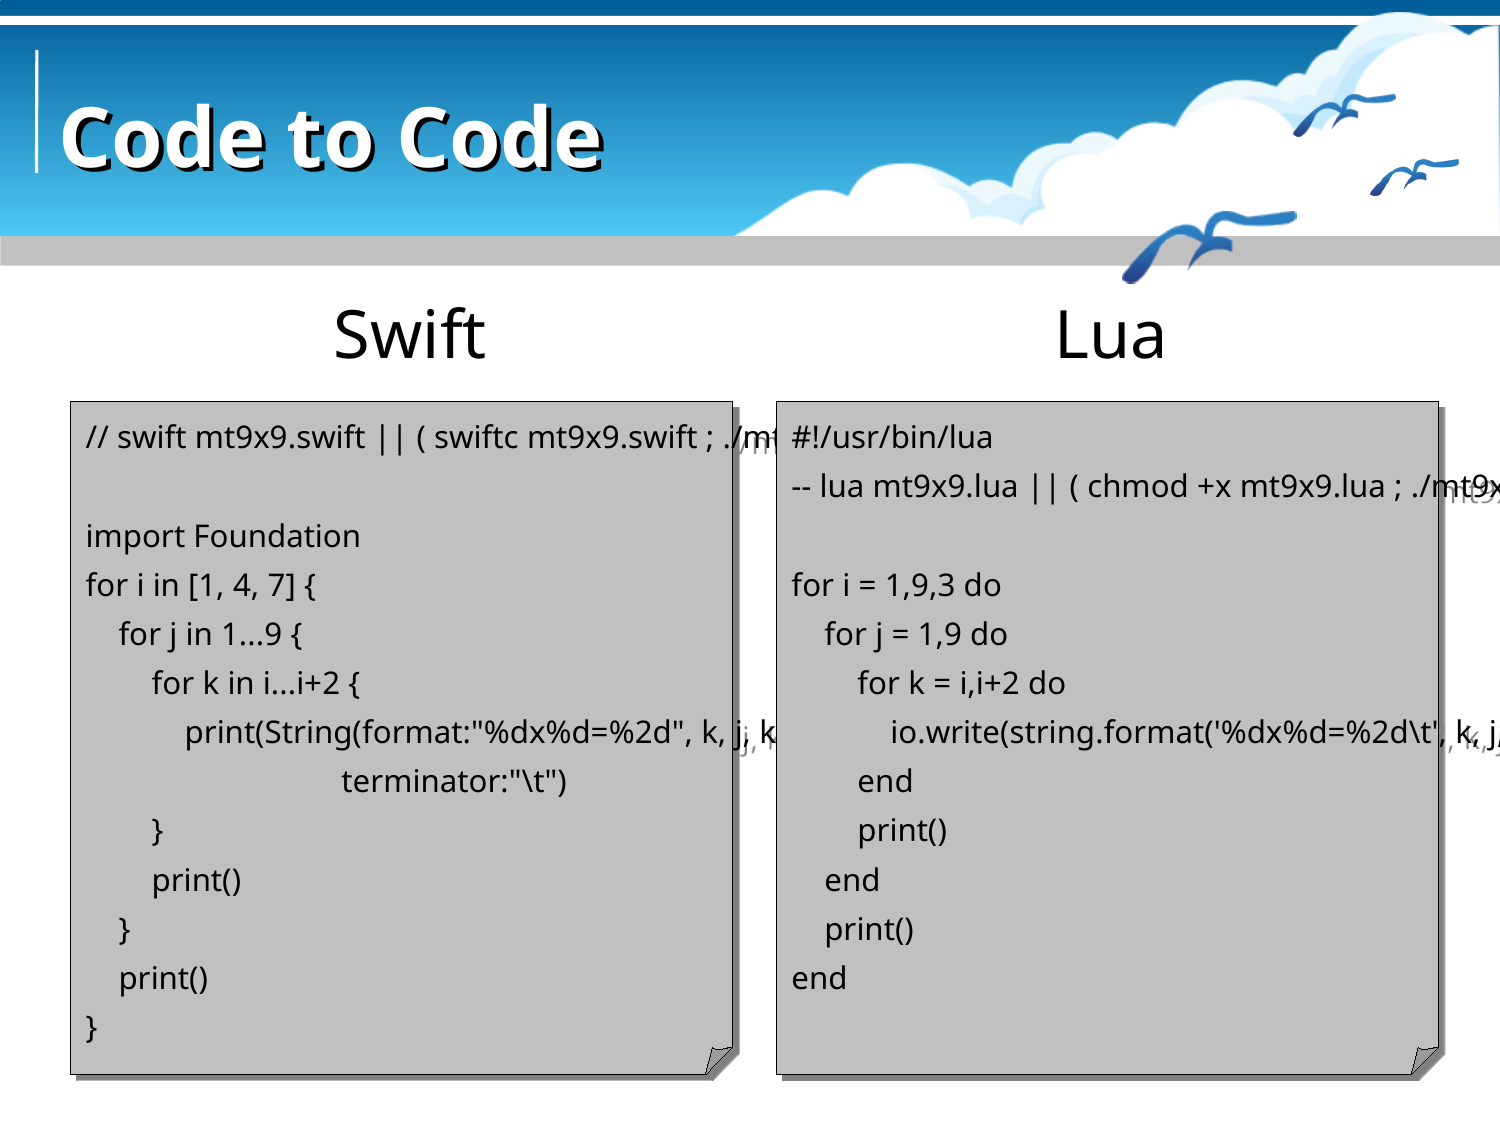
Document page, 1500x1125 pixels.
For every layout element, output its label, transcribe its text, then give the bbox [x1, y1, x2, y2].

text_box // swift mt9x9.swift || ( swiftc mt9x9.swift ; ./mt9x9 ) import Foundation for i in [1, 4, 7] { for j in 1...9 { for k in i...i+2 { print(String(format:"%dx%d=%2d", k, j, k*j), terminator:"\t") } print() } print() } [70, 401, 733, 1075]
text_box Lua [1039, 283, 1312, 388]
text_box #!/usr/bin/lua -- lua mt9x9.lua || ( chmod +x mt9x9.lua ; ./mt9x9.lua ) for i = 1,9,3 do for j = 1,9 do for k = i,i+2 do io.write(string.format('%dx%d=%2d\t', k, j, k*j)) end print() end print() end [776, 401, 1439, 1075]
title Code to Code [59, 86, 1465, 186]
picture [730, 12, 1500, 283]
text_box Swift [318, 283, 556, 388]
